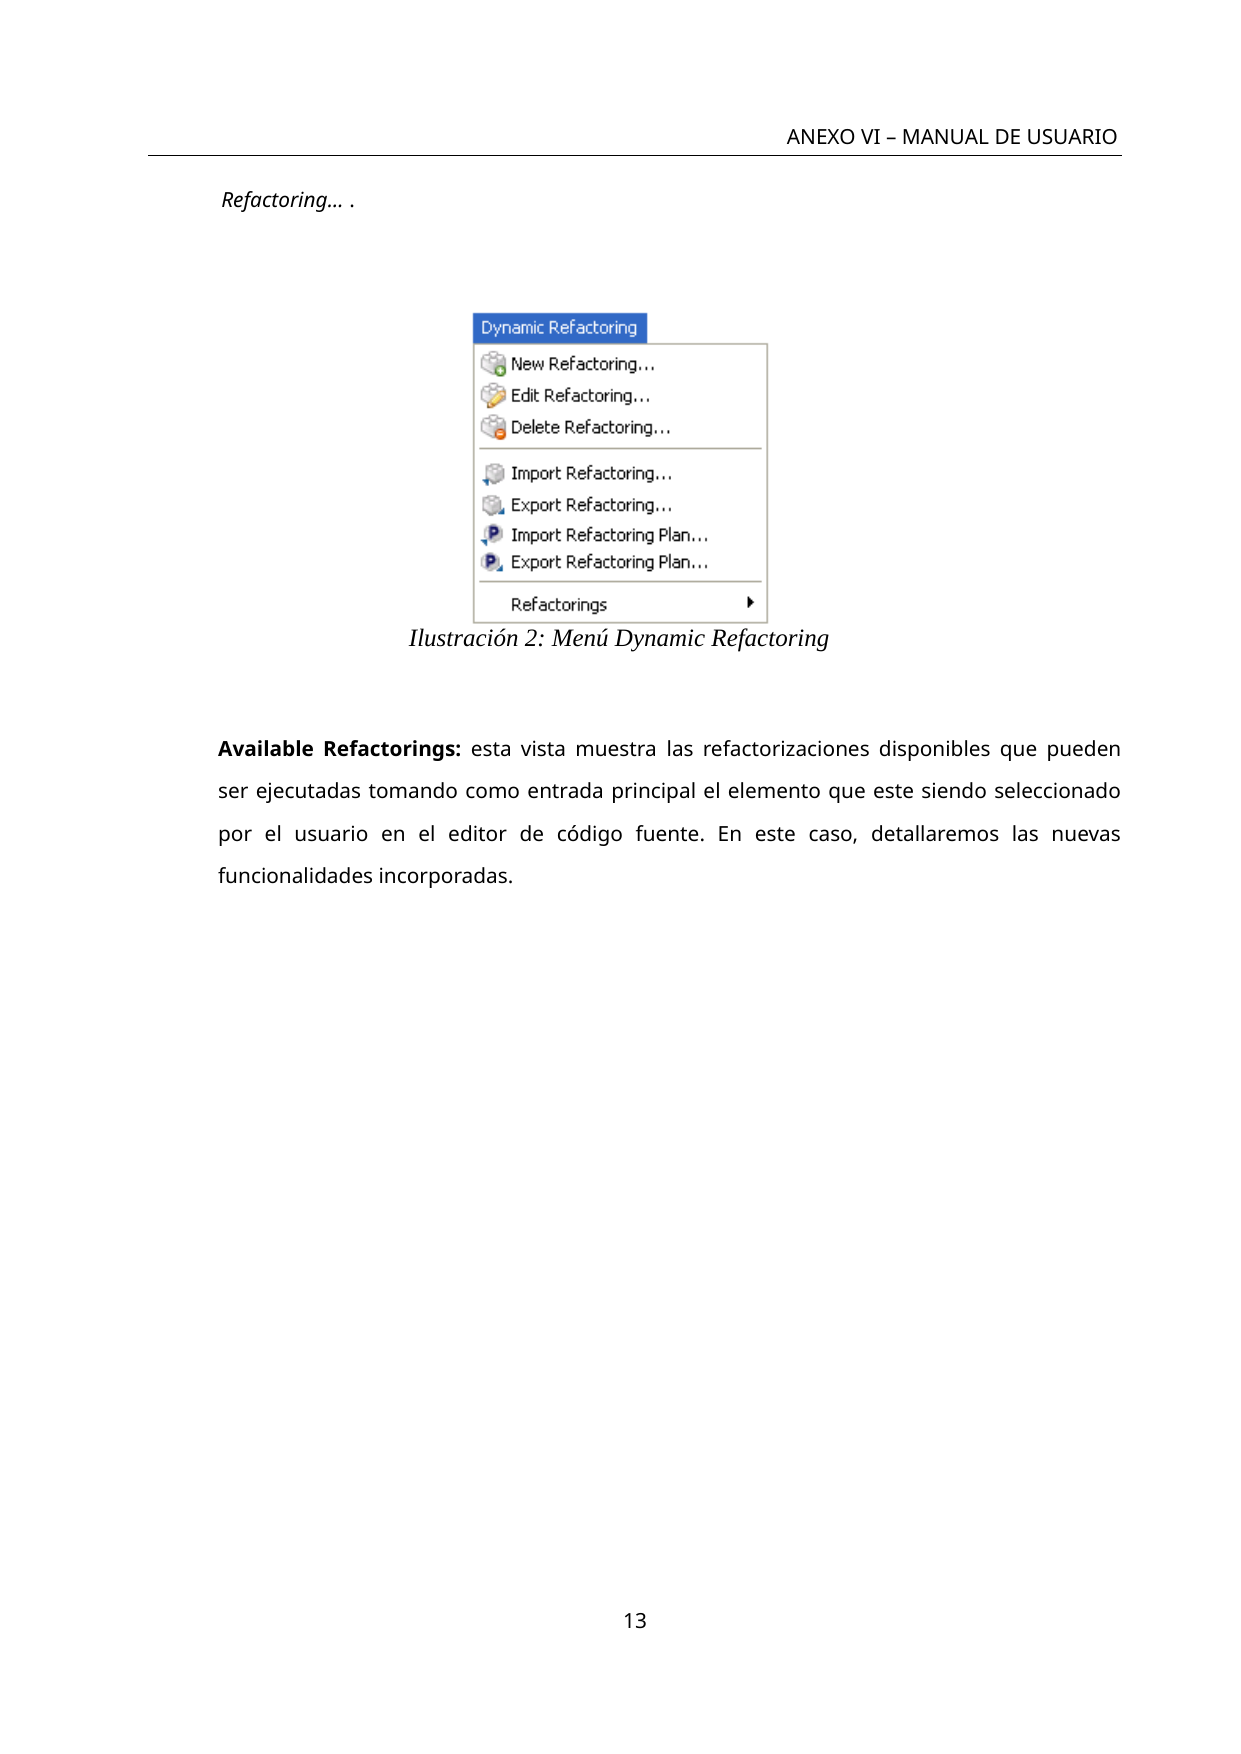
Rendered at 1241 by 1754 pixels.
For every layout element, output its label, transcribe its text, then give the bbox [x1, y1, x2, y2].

text Refactoring... . [221, 185, 1122, 213]
text Available Refactorings: esta vista muestra las refactorizaciones disponibles que pueden ser ejecutadas tomando como entrada principal el elemento que este siendo seleccionado por el usuario en el editor de código fuente. En este caso, detallaremos las nuevas funcionalidades incorporadas. [218, 734, 1122, 890]
text Ilustración 2: Menú Dynamic Refactoring [403, 320, 837, 652]
